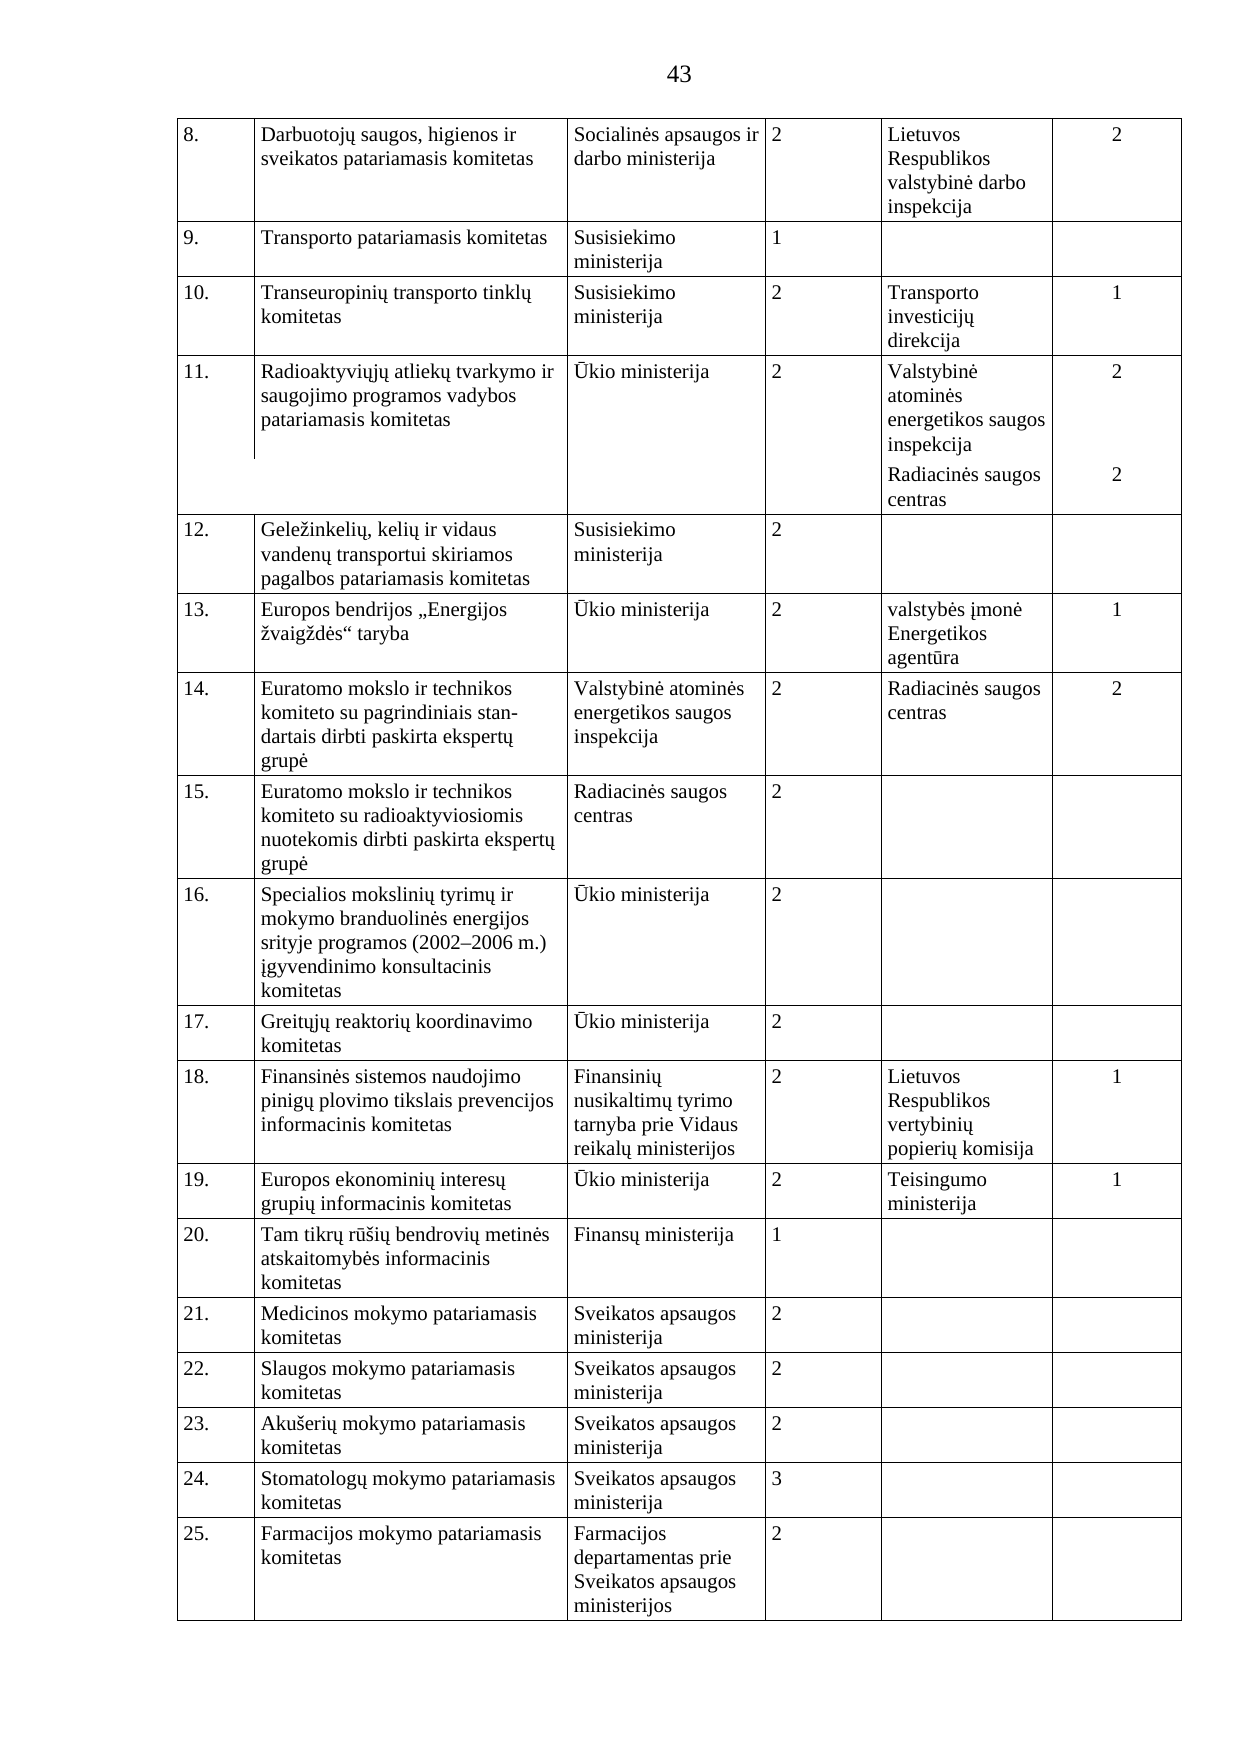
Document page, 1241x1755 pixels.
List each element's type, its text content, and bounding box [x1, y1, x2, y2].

table_cell Farmacijos mokymo patariamasis komitetas [255, 1518, 567, 1620]
table_cell Radiacinės saugos centras [568, 776, 765, 878]
table_cell [882, 879, 1052, 1005]
table_cell 2 [766, 594, 881, 672]
table_cell valstybės įmonė Energetikos agentūra [882, 594, 1052, 672]
table_cell 15. [178, 776, 254, 878]
table_cell 2 [766, 673, 881, 775]
table_cell 2 [766, 776, 881, 878]
table_cell Transporto investicijų direkcija [882, 277, 1052, 355]
table_cell Ūkio ministerija [568, 594, 765, 672]
table_cell 2 [766, 1006, 881, 1060]
table_cell 2 [1053, 119, 1181, 221]
table_cell 24. [178, 1463, 254, 1517]
table_cell Finansinės sistemos naudojimo pinigų plovimo tikslais prevencijos informacinis komitetas [255, 1061, 567, 1163]
table_cell [882, 1353, 1052, 1407]
table_cell 2 [1053, 356, 1181, 458]
table_cell Finansinių nusikaltimų tyrimo tarnyba prie Vidaus reikalų ministerijos [568, 1061, 765, 1163]
table_cell Ūkio ministerija [568, 879, 765, 1005]
table_cell [1053, 1298, 1181, 1352]
table_cell Europos bendrijos „Energijos žvaigždės“ taryba [255, 594, 567, 672]
table_cell 2 [766, 356, 881, 458]
table_cell [1053, 222, 1181, 276]
table_cell [1053, 879, 1181, 1005]
table_cell 2 [766, 1408, 881, 1462]
table_cell [178, 459, 254, 513]
table_cell 2 [766, 1164, 881, 1218]
table_cell Ūkio ministerija [568, 1164, 765, 1218]
table_cell [882, 1006, 1052, 1060]
table_cell 11. [178, 356, 254, 458]
table_cell 2 [766, 879, 881, 1005]
table_cell [1053, 1463, 1181, 1517]
table_cell [1053, 1006, 1181, 1060]
table_cell Socialinės apsaugos ir darbo ministerija [568, 119, 765, 221]
table_cell 8. [178, 119, 254, 221]
table_cell 1 [766, 222, 881, 276]
table_cell 1 [1053, 277, 1181, 355]
table_cell 18. [178, 1061, 254, 1163]
table_cell 1 [1053, 1164, 1181, 1218]
table_cell Finansų ministerija [568, 1219, 765, 1297]
table_cell Tam tikrų rūšių bendrovių metinės atskaitomybės informacinis komitetas [255, 1219, 567, 1297]
table_cell 3 [766, 1463, 881, 1517]
table_cell Susisiekimo ministerija [568, 515, 765, 592]
table_cell Euratomo mokslo ir technikos komiteto su radioaktyviosiomis nuotekomis dirbti paskirta ekspertų grupė [255, 776, 567, 878]
table_cell Ūkio ministerija [568, 1006, 765, 1060]
table_cell 2 [766, 1353, 881, 1407]
table_cell 2 [766, 1298, 881, 1352]
table_cell 25. [178, 1518, 254, 1620]
table_cell Europos ekonominių interesų grupių informacinis komitetas [255, 1164, 567, 1218]
table_cell 1 [766, 1219, 881, 1297]
table_cell 17. [178, 1006, 254, 1060]
table_cell Susisiekimo ministerija [568, 222, 765, 276]
table_cell 21. [178, 1298, 254, 1352]
table_cell Transeuropinių transporto tinklų komitetas [255, 277, 567, 355]
table_cell Medicinos mokymo patariamasis komitetas [255, 1298, 567, 1352]
table_cell Slaugos mokymo patariamasis komitetas [255, 1353, 567, 1407]
table_cell Radiacinės saugos centras [882, 459, 1052, 513]
table_cell [766, 459, 881, 513]
table_cell Valstybinė atominės energetikos saugos inspekcija [882, 356, 1052, 458]
table_cell Radioaktyviųjų atliekų tvarkymo ir saugojimo programos vadybos patariamasis komitetas [255, 356, 567, 513]
table_cell 2 [766, 1061, 881, 1163]
table_cell Lietuvos Respublikos valstybinė darbo inspekcija [882, 119, 1052, 221]
table_cell [882, 1298, 1052, 1352]
table_cell 2 [766, 515, 881, 592]
table_cell [882, 515, 1052, 592]
table_cell Greitųjų reaktorių koordinavimo komitetas [255, 1006, 567, 1060]
table_cell [882, 1463, 1052, 1517]
table_cell [882, 1219, 1052, 1297]
table_cell Teisingumo ministerija [882, 1164, 1052, 1218]
table_cell 2 [766, 119, 881, 221]
table_cell 9. [178, 222, 254, 276]
table_cell 1 [1053, 1061, 1181, 1163]
table_cell Stomatologų mokymo patariamasis komitetas [255, 1463, 567, 1517]
table_cell [882, 1518, 1052, 1620]
table_cell 2 [1053, 673, 1181, 775]
table_cell Akušerių mokymo patariamasis komitetas [255, 1408, 567, 1462]
table_cell Radiacinės saugos centras [882, 673, 1052, 775]
table_cell 13. [178, 594, 254, 672]
table_cell Ūkio ministerija [568, 356, 765, 458]
table_cell Sveikatos apsaugos ministerija [568, 1408, 765, 1462]
table_cell [1053, 1353, 1181, 1407]
table_cell [1053, 776, 1181, 878]
table_cell 22. [178, 1353, 254, 1407]
table_cell Darbuotojų saugos, higienos ir sveikatos patariamasis komitetas [255, 119, 567, 221]
table_cell Sveikatos apsaugos ministerija [568, 1298, 765, 1352]
table_cell [1053, 515, 1181, 592]
table_cell 16. [178, 879, 254, 1005]
table_cell 19. [178, 1164, 254, 1218]
table_cell 14. [178, 673, 254, 775]
table_cell [882, 222, 1052, 276]
table_cell Specialios mokslinių tyrimų ir mokymo branduolinės energijos srityje programos (2002–2006 m.) įgyvendinimo konsultacinis komitetas [255, 879, 567, 1005]
table_cell Sveikatos apsaugos ministerija [568, 1353, 765, 1407]
table_cell [568, 459, 765, 513]
table_cell Farmacijos departamentas prie Sveikatos apsaugos ministerijos [568, 1518, 765, 1620]
table_cell 10. [178, 277, 254, 355]
table_cell Euratomo mokslo ir technikos komiteto su pagrindiniais stan-dartais dirbti paskirta ekspertų grupė [255, 673, 567, 775]
table_cell Valstybinė atominės energetikos saugos inspekcija [568, 673, 765, 775]
table_cell 2 [766, 1518, 881, 1620]
table_cell 2 [1053, 459, 1181, 513]
table_cell 1 [1053, 594, 1181, 672]
table_cell [1053, 1518, 1181, 1620]
table_cell Transporto patariamasis komitetas [255, 222, 567, 276]
table_cell [882, 1408, 1052, 1462]
table_cell [1053, 1219, 1181, 1297]
table_cell 20. [178, 1219, 254, 1297]
table_cell [1053, 1408, 1181, 1462]
table_cell Sveikatos apsaugos ministerija [568, 1463, 765, 1517]
table_cell Susisiekimo ministerija [568, 277, 765, 355]
table_cell 2 [766, 277, 881, 355]
table_cell 23. [178, 1408, 254, 1462]
table_cell Geležinkelių, kelių ir vidaus vandenų transportui skiriamos pagalbos patariamasis komitetas [255, 515, 567, 592]
table_cell Lietuvos Respublikos vertybinių popierių komisija [882, 1061, 1052, 1163]
table_cell [882, 776, 1052, 878]
table_cell 12. [178, 515, 254, 592]
